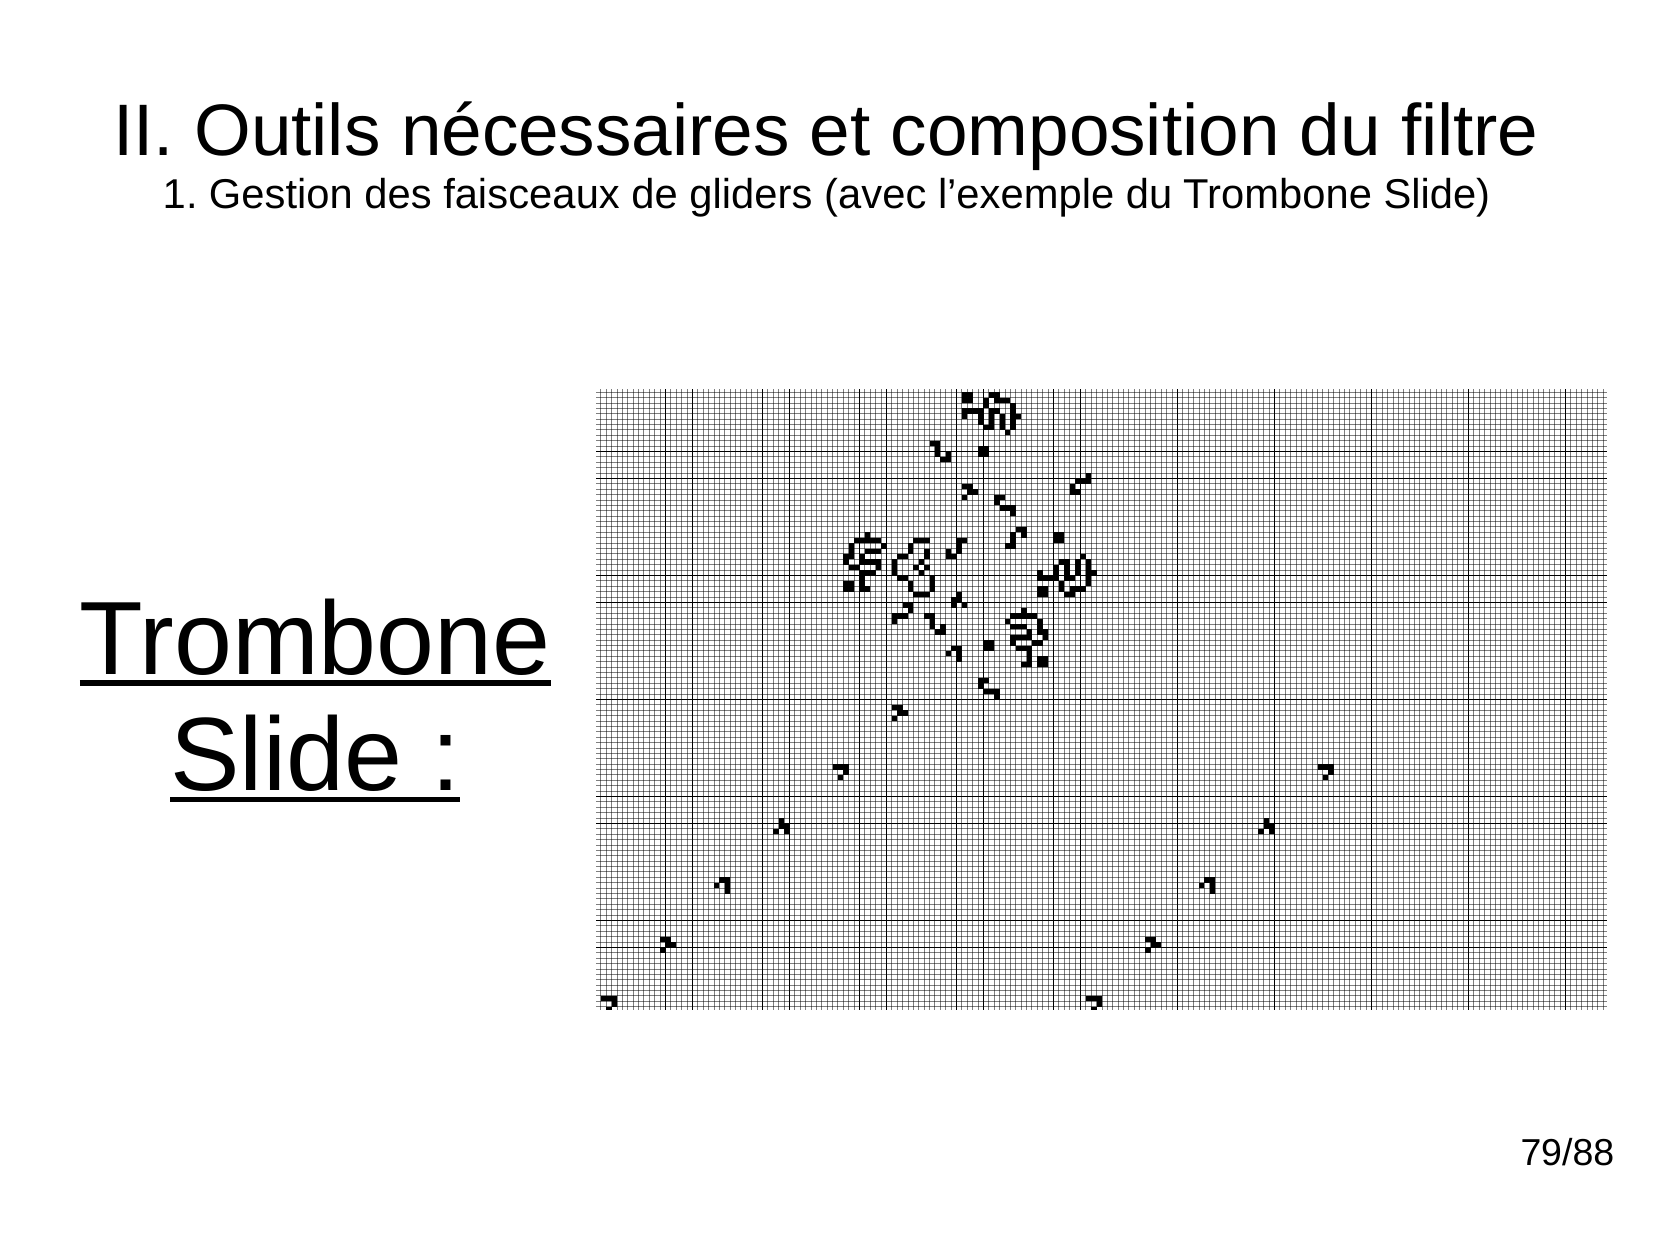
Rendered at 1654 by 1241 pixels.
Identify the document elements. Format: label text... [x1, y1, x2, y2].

text_box <number>/88 [1505, 1124, 1654, 1182]
text_box Trombone Slide : [65, 572, 566, 821]
picture [596, 389, 1607, 1010]
title II. Outils nécessaires et composition du filtre 1. Gestion des faisceaux de gliders (avec l’exemple du Trombone Slide) [82, 49, 1571, 257]
